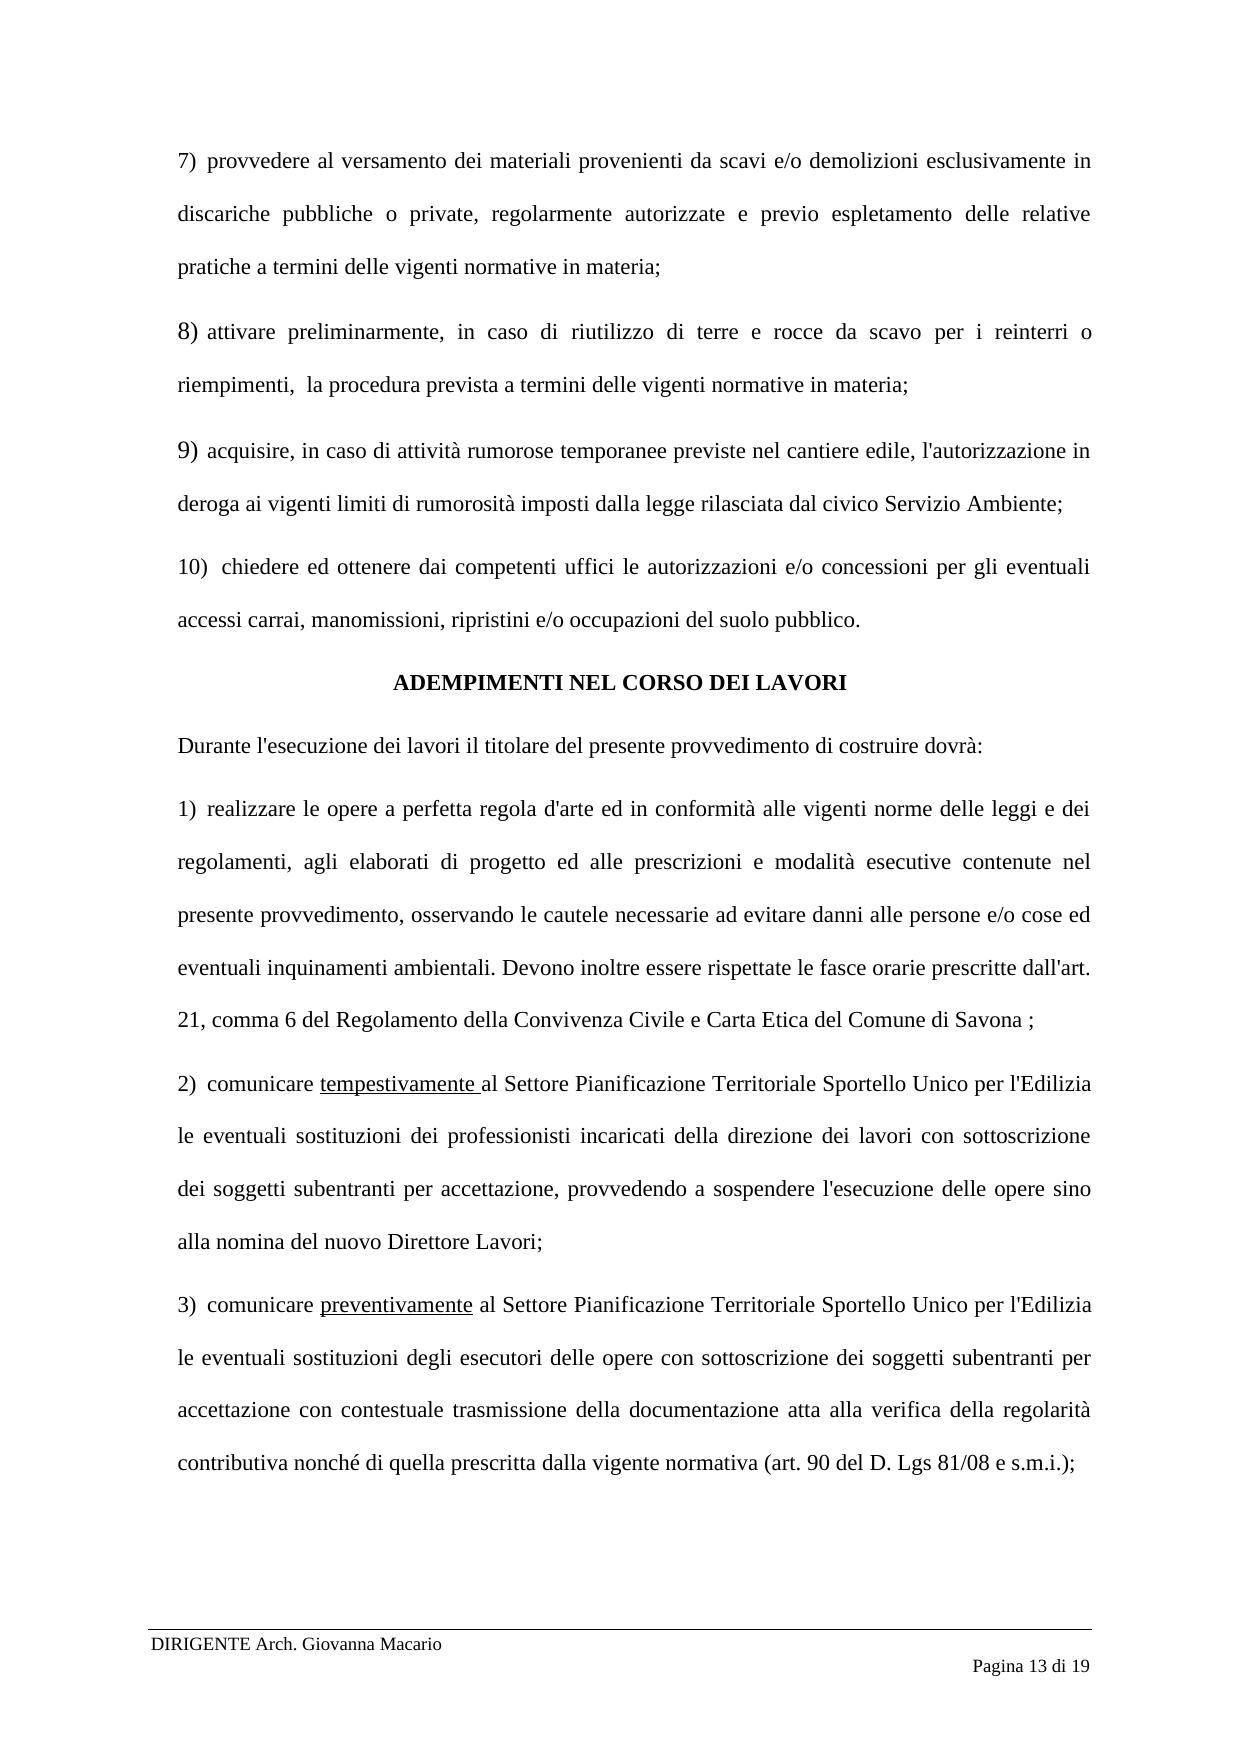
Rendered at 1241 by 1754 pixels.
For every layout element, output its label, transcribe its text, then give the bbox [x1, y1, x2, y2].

list chiedere ed ottenere dai competenti uffici le autorizzazioni e/o concessioni per gli eventuali accessi carrai, manomissioni, ripristini e/o occupazioni del suolo pubblico. [177, 553, 1092, 632]
text ADEMPIMENTI NEL CORSO DEI LAVORI [177, 669, 1063, 695]
text Durante l'esecuzione dei lavori il titolare del presente provvedimento di costruire dovrà: [177, 732, 1063, 758]
list realizzare le opere a perfetta regola d'arte ed in conformità alle vigenti norme delle leggi e dei regolamenti, agli elaborati di progetto ed alle prescrizioni e modalità esecutive contenute nel presente provvedimento, osservando le cautele necessarie ad evitare danni alle persone e/o cose ed eventuali inquinamenti ambientali. Devono inoltre essere rispettate le fasce orarie prescritte dall'art. 21, comma 6 del Regolamento della Convivenza Civile e Carta Etica del Comune di Savona ; [177, 796, 1092, 1033]
list provvedere al versamento dei materiali provenienti da scavi e/o demolizioni esclusivamente in discariche pubbliche o private, regolarmente autorizzate e previo espletamento delle relative pratiche a termini delle vigenti normative in materia; [177, 148, 1092, 279]
list comunicare tempestivamente al Settore Pianificazione Territoriale Sportello Unico per l'Edilizia le eventuali sostituzioni dei professionisti incaricati della direzione dei lavori con sottoscrizione dei soggetti subentranti per accettazione, provvedendo a sospendere l'esecuzione delle opere sino alla nomina del nuovo Direttore Lavori; [177, 1070, 1092, 1254]
list comunicare preventivamente al Settore Pianificazione Territoriale Sportello Unico per l'Edilizia le eventuali sostituzioni degli esecutori delle opere con sottoscrizione dei soggetti subentranti per accettazione con contestuale trasmissione della documentazione atta alla verifica della regolarità contributiva nonché di quella prescritta dalla vigente normativa (art. 90 del D. Lgs 81/08 e s.m.i.); [177, 1291, 1092, 1476]
list attivare preliminarmente, in caso di riutilizzo di terre e rocce da scavo per i reinterri o riempimenti, la procedura prevista a termini delle vigenti normative in materia; [177, 316, 1092, 398]
list acquisire, in caso di attività rumorose temporanee previste nel cantiere edile, l'autorizzazione in deroga ai vigenti limiti di rumorosità imposti dalla legge rilasciata dal civico Servizio Ambiente; [177, 435, 1092, 516]
